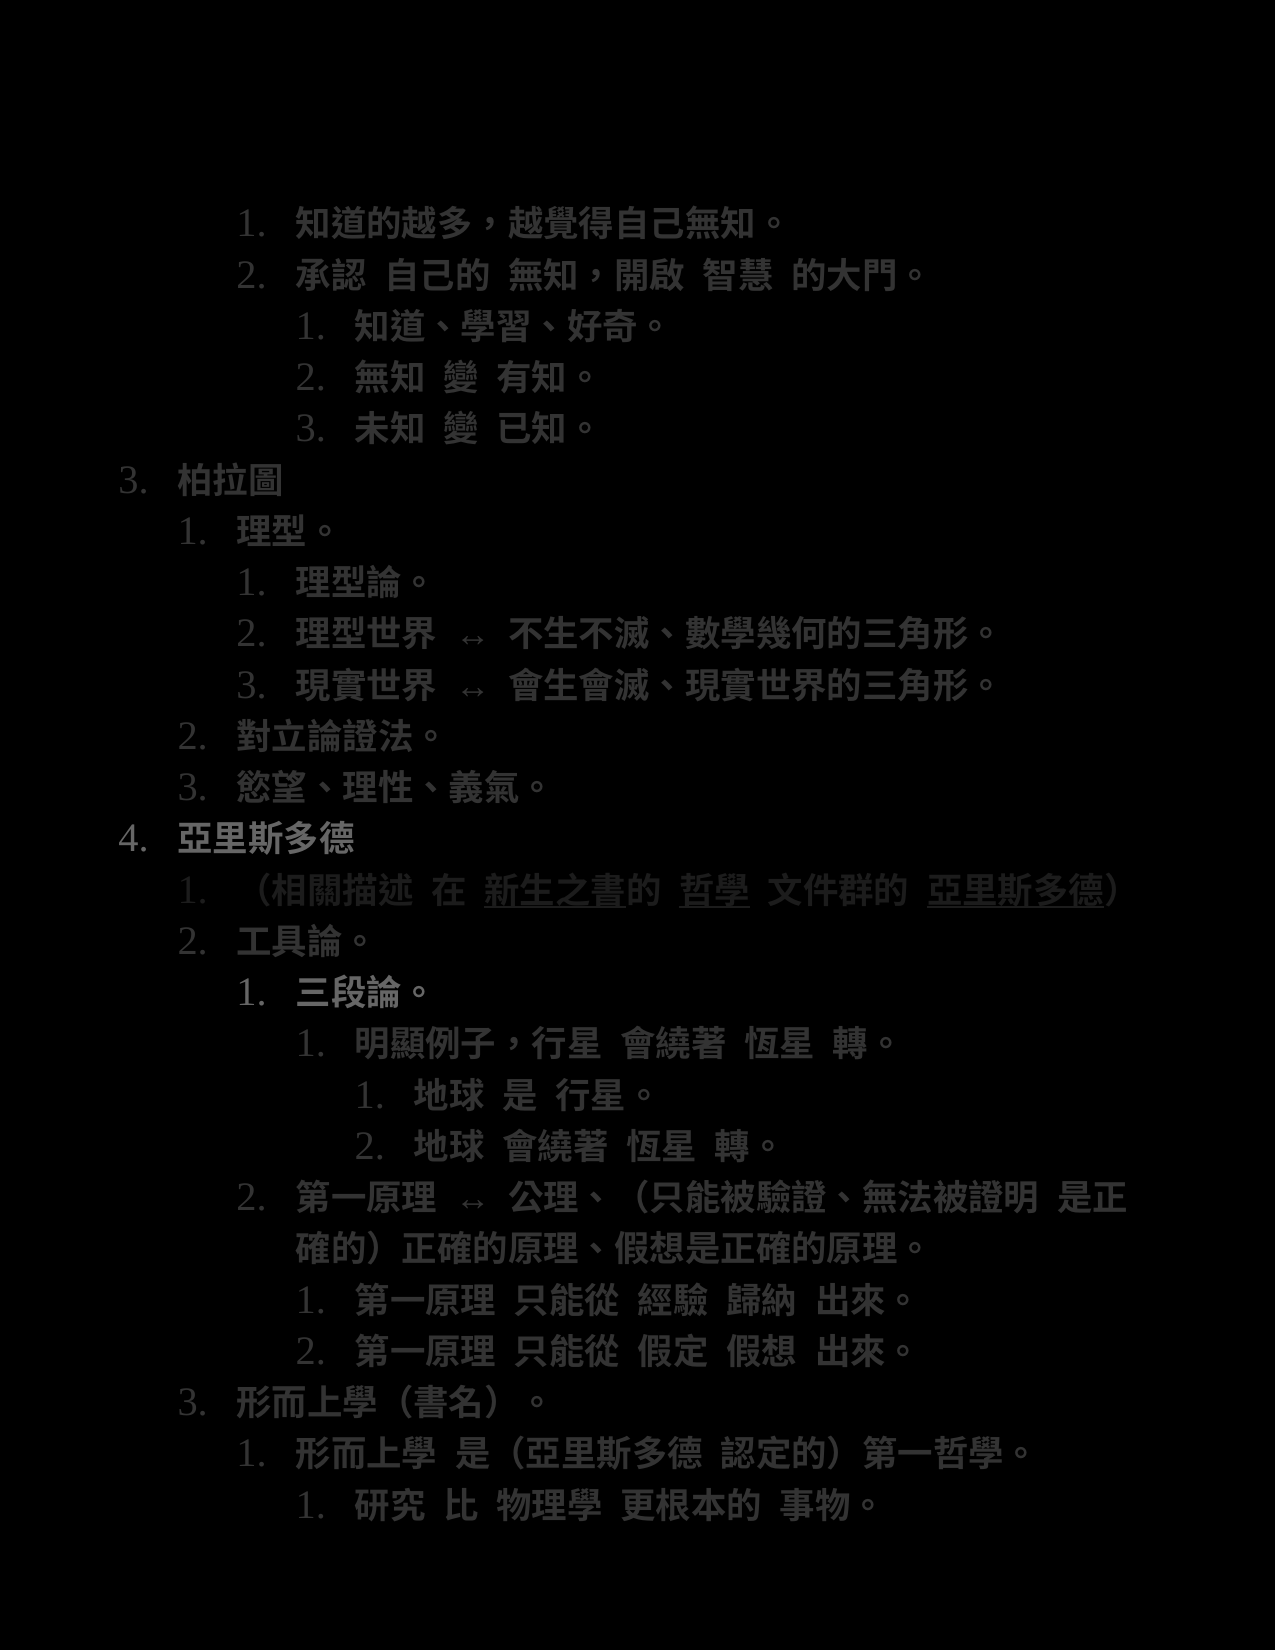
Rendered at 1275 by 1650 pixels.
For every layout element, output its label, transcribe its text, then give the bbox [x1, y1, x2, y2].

list 地球 會繞著 恆星 轉。 [354, 1118, 1157, 1169]
list 第一原理 只能從 假定 假想 出來。 [295, 1323, 1157, 1374]
list 無知 變 有知。 [295, 349, 1157, 401]
list 三段論。 [236, 964, 1157, 1016]
list 亞里斯多德 [118, 811, 1157, 862]
list 現實世界 ↔ 會生會滅、現實世界的三角形。 [236, 657, 1157, 708]
list 對立論證法。 [177, 708, 1157, 759]
list 地球 是 行星。 [354, 1067, 1157, 1118]
list 承認 自己的 無知，開啟 智慧 的大門。 [236, 247, 1157, 298]
list 柏拉圖 [118, 452, 1157, 503]
list 研究 比 物理學 更根本的 事物。 [295, 1477, 1157, 1528]
list 理型世界 ↔ 不生不滅、數學幾何的三角形。 [236, 606, 1157, 657]
list 知道、學習、好奇。 [295, 298, 1157, 349]
list 未知 變 已知。 [295, 401, 1157, 452]
list 第一原理 只能從 經驗 歸納 出來。 [295, 1272, 1157, 1323]
list 明顯例子，行星 會繞著 恆星 轉。 [295, 1016, 1157, 1067]
list 工具論。 [177, 913, 1157, 964]
list （相關描述 在 新生之書的 哲學 文件群的 亞里斯多德） [177, 862, 1157, 913]
list 第一原理 ↔ 公理、（只能被驗證、無法被證明 是正確的）正確的原理、假想是正確的原理。 [236, 1169, 1157, 1272]
list 知道的越多，越覺得自己無知。 [236, 196, 1157, 247]
list 理型。 [177, 503, 1157, 554]
list 理型論。 [236, 554, 1157, 606]
list 形而上學 是（亞里斯多德 認定的）第一哲學。 [236, 1426, 1157, 1477]
list 慾望、理性、義氣。 [177, 759, 1157, 811]
list 形而上學（書名）。 [177, 1374, 1157, 1426]
